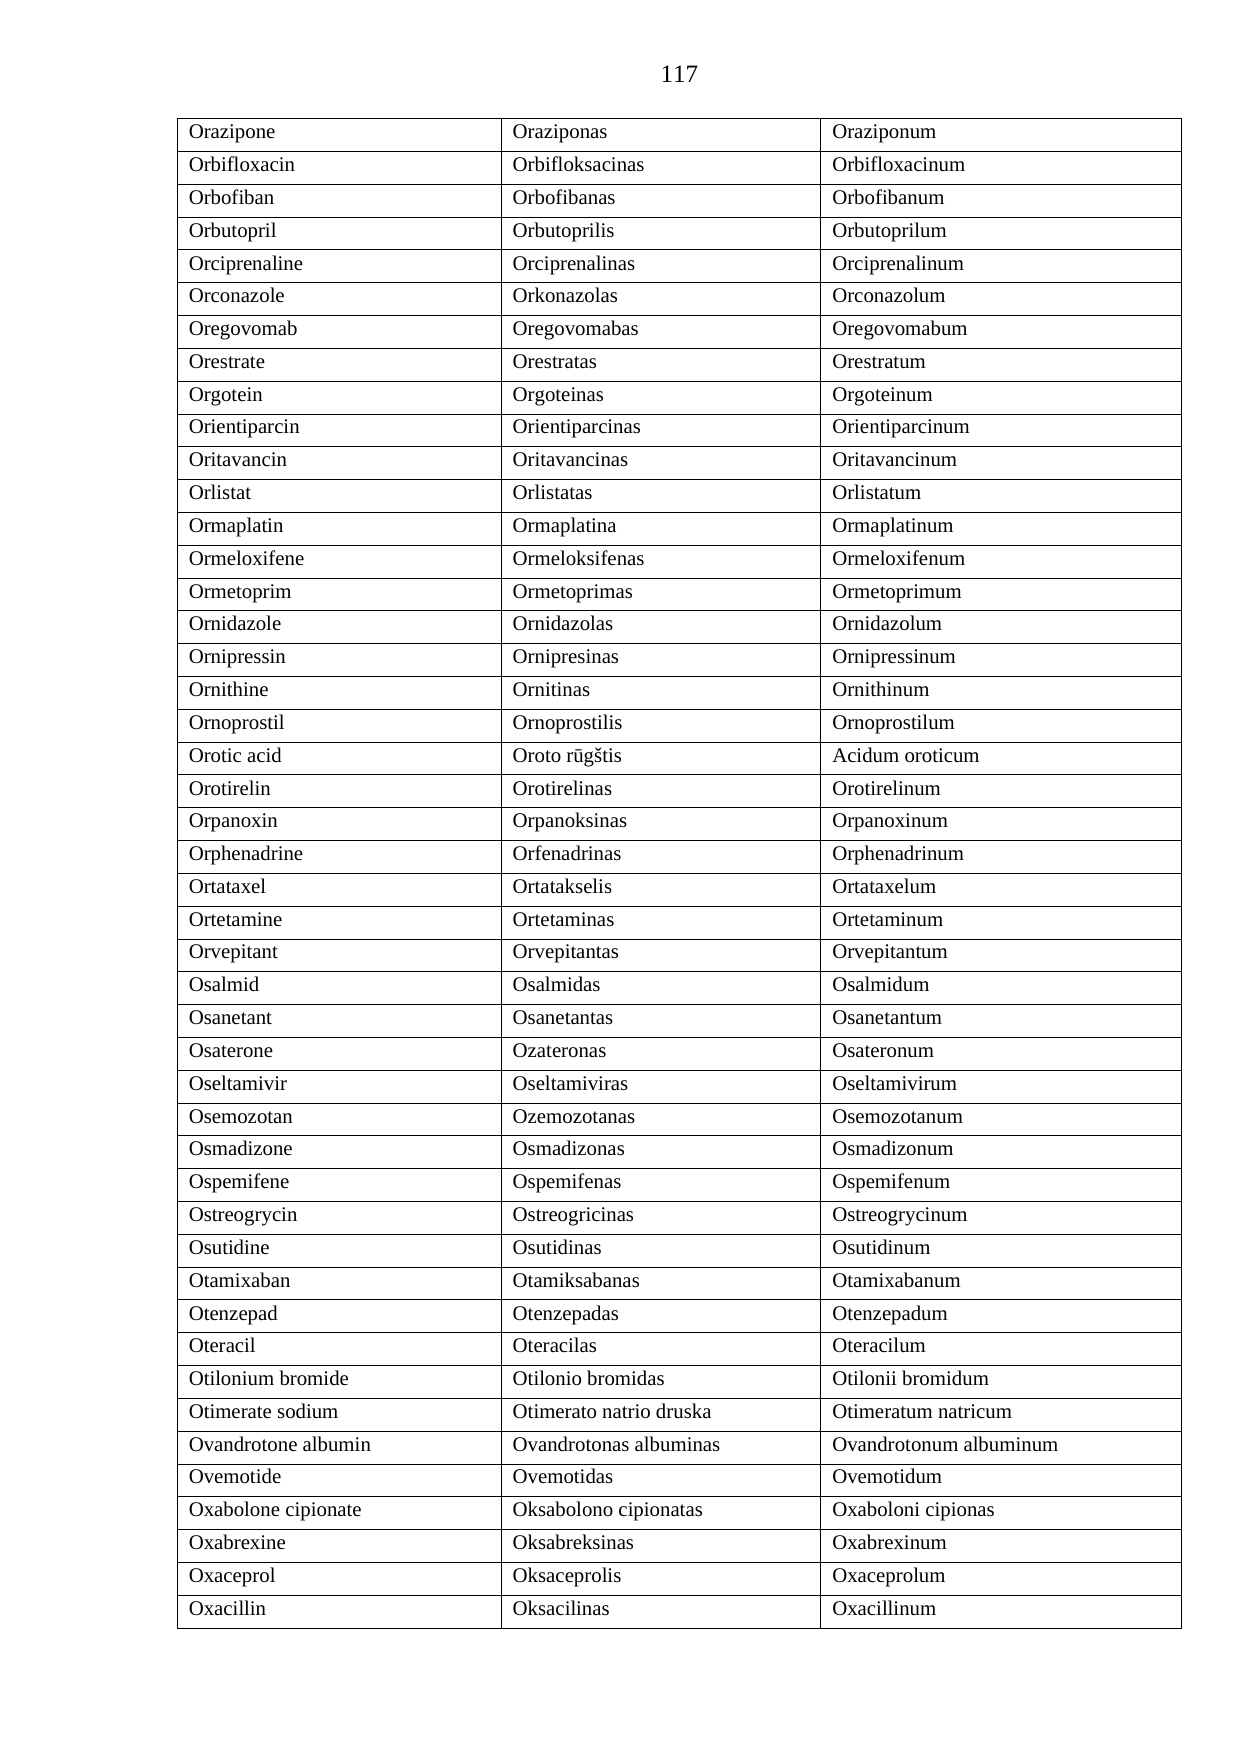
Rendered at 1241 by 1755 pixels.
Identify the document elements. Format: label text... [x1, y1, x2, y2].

table_cell Osmadizonum [821, 1136, 1181, 1168]
table_cell Orpanoxin [178, 808, 501, 840]
table_cell Ortetaminas [502, 907, 820, 938]
table_cell Ormaplatina [502, 513, 820, 545]
table_cell Oraziponum [821, 119, 1181, 151]
table_cell Orbofibanas [502, 185, 820, 217]
table_cell Osemozotan [178, 1104, 501, 1135]
table_cell Ornitinas [502, 677, 820, 709]
table_cell Otimerate sodium [178, 1399, 501, 1431]
table_cell Ornoprostil [178, 710, 501, 742]
table_cell Osemozotanum [821, 1104, 1181, 1135]
table_cell Orpanoxinum [821, 808, 1181, 840]
table_cell Orientiparcinas [502, 415, 820, 446]
table_cell Orlistatas [502, 480, 820, 512]
table_cell Orciprenaline [178, 250, 501, 282]
table_cell Orbutopril [178, 218, 501, 249]
table_cell Ozateronas [502, 1038, 820, 1070]
table_cell Oxabrexinum [821, 1530, 1181, 1562]
table_cell Ortetamine [178, 907, 501, 938]
table_cell Ostreogricinas [502, 1202, 820, 1234]
table_cell Orfenadrinas [502, 841, 820, 873]
table_cell Osalmid [178, 972, 501, 1004]
table_cell Orbutoprilis [502, 218, 820, 249]
table_cell Ospemifene [178, 1169, 501, 1201]
table_cell Orciprenalinum [821, 250, 1181, 282]
table_cell Ortatakselis [502, 874, 820, 906]
table_cell Oseltamiviras [502, 1071, 820, 1102]
table_cell Orazipone [178, 119, 501, 151]
table_cell Acidum oroticum [821, 743, 1181, 774]
table_cell Otenzepadas [502, 1300, 820, 1332]
table_cell Orestratum [821, 349, 1181, 381]
table_cell Oritavancinas [502, 447, 820, 479]
table_cell Ormeloksifenas [502, 546, 820, 577]
table_cell Ormetoprimas [502, 579, 820, 610]
table_cell Orientiparcinum [821, 415, 1181, 446]
table_cell Otimeratum natricum [821, 1399, 1181, 1431]
table_cell Osutidinum [821, 1235, 1181, 1267]
table_cell Osalmidas [502, 972, 820, 1004]
table_cell Osanetantum [821, 1005, 1181, 1037]
table_cell Oregovomabas [502, 316, 820, 348]
table_cell Ornoprostilum [821, 710, 1181, 742]
table_cell Orestratas [502, 349, 820, 381]
table_cell Orbofiban [178, 185, 501, 217]
table_cell Otimerato natrio druska [502, 1399, 820, 1431]
table_cell Orgoteinum [821, 382, 1181, 413]
table_cell Ortataxelum [821, 874, 1181, 906]
table_cell Osmadizone [178, 1136, 501, 1168]
table_cell Oksabreksinas [502, 1530, 820, 1562]
table_cell Ostreogrycinum [821, 1202, 1181, 1234]
table_cell Oseltamivir [178, 1071, 501, 1102]
table_cell Ornidazolas [502, 611, 820, 643]
table_cell Oxabrexine [178, 1530, 501, 1562]
table_cell Otenzepadum [821, 1300, 1181, 1332]
table_cell Oregovomab [178, 316, 501, 348]
table_cell Otamixabanum [821, 1268, 1181, 1299]
table_cell Otilonium bromide [178, 1366, 501, 1398]
table_cell Orphenadrinum [821, 841, 1181, 873]
table_cell Ortataxel [178, 874, 501, 906]
table_cell Ovandrotone albumin [178, 1432, 501, 1463]
table_cell Orgoteinas [502, 382, 820, 413]
table_cell Orotirelinas [502, 775, 820, 807]
table_cell Orconazole [178, 283, 501, 315]
table_cell Oxaceprolum [821, 1563, 1181, 1595]
table_cell Ornithinum [821, 677, 1181, 709]
table_cell Otilonio bromidas [502, 1366, 820, 1398]
table_cell Orpanoksinas [502, 808, 820, 840]
table_cell Ortetaminum [821, 907, 1181, 938]
table_cell Orphenadrine [178, 841, 501, 873]
table_cell Oksabolono cipionatas [502, 1497, 820, 1529]
table_cell Osalmidum [821, 972, 1181, 1004]
table_cell Oritavancinum [821, 447, 1181, 479]
table_cell Orvepitantas [502, 940, 820, 971]
table_cell Ozemozotanas [502, 1104, 820, 1135]
table_cell Osanetantas [502, 1005, 820, 1037]
table_cell Orconazolum [821, 283, 1181, 315]
table_cell Oxaboloni cipionas [821, 1497, 1181, 1529]
table_cell Osutidinas [502, 1235, 820, 1267]
table_cell Ospemifenum [821, 1169, 1181, 1201]
table_cell Orciprenalinas [502, 250, 820, 282]
table_cell Ovemotide [178, 1465, 501, 1496]
table_cell Orientiparcin [178, 415, 501, 446]
table_cell Ornidazole [178, 611, 501, 643]
table_cell Osaterone [178, 1038, 501, 1070]
table_cell Ormetoprimum [821, 579, 1181, 610]
table_cell Ormetoprim [178, 579, 501, 610]
table_cell Ormeloxifenum [821, 546, 1181, 577]
table_cell Oteracilas [502, 1333, 820, 1365]
table_cell Oksacilinas [502, 1596, 820, 1627]
table_cell Orbutoprilum [821, 218, 1181, 249]
table_cell Oroto rūgštis [502, 743, 820, 774]
table_cell Orbofibanum [821, 185, 1181, 217]
table_cell Oteracilum [821, 1333, 1181, 1365]
table_cell Oxaceprol [178, 1563, 501, 1595]
table_cell Orestrate [178, 349, 501, 381]
table_cell Otamixaban [178, 1268, 501, 1299]
table_cell Oregovomabum [821, 316, 1181, 348]
table_cell Oritavancin [178, 447, 501, 479]
table_cell Ornidazolum [821, 611, 1181, 643]
table_cell Ornoprostilis [502, 710, 820, 742]
table_cell Otilonii bromidum [821, 1366, 1181, 1398]
table_cell Oseltamivirum [821, 1071, 1181, 1102]
table_cell Ornipresinas [502, 644, 820, 676]
table_cell Orkonazolas [502, 283, 820, 315]
table_cell Osateronum [821, 1038, 1181, 1070]
table_cell Ornipressinum [821, 644, 1181, 676]
table_cell Ospemifenas [502, 1169, 820, 1201]
table_cell Oteracil [178, 1333, 501, 1365]
table_cell Orvepitantum [821, 940, 1181, 971]
table_cell Ovandrotonas albuminas [502, 1432, 820, 1463]
table_cell Oksaceprolis [502, 1563, 820, 1595]
table_cell Orvepitant [178, 940, 501, 971]
table_cell Otamiksabanas [502, 1268, 820, 1299]
table_cell Ormaplatinum [821, 513, 1181, 545]
table_cell Orotirelin [178, 775, 501, 807]
table_cell Orbifloxacinum [821, 152, 1181, 184]
table_cell Ovemotidum [821, 1465, 1181, 1496]
table_cell Ovandrotonum albuminum [821, 1432, 1181, 1463]
table_cell Orbifloxacin [178, 152, 501, 184]
table_cell Orotic acid [178, 743, 501, 774]
table_cell Orbifloksacinas [502, 152, 820, 184]
table_cell Ostreogrycin [178, 1202, 501, 1234]
table_cell Osanetant [178, 1005, 501, 1037]
table_cell Ormaplatin [178, 513, 501, 545]
table_cell Orlistat [178, 480, 501, 512]
table_cell Oxabolone cipionate [178, 1497, 501, 1529]
table_cell Osmadizonas [502, 1136, 820, 1168]
table_cell Ornipressin [178, 644, 501, 676]
table_cell Ovemotidas [502, 1465, 820, 1496]
table_cell Oxacillin [178, 1596, 501, 1627]
table_cell Oraziponas [502, 119, 820, 151]
table_cell Orotirelinum [821, 775, 1181, 807]
table_cell Ormeloxifene [178, 546, 501, 577]
table_cell Orgotein [178, 382, 501, 413]
table_cell Osutidine [178, 1235, 501, 1267]
table_cell Oxacillinum [821, 1596, 1181, 1627]
table_cell Orlistatum [821, 480, 1181, 512]
table_cell Ornithine [178, 677, 501, 709]
table_cell Otenzepad [178, 1300, 501, 1332]
